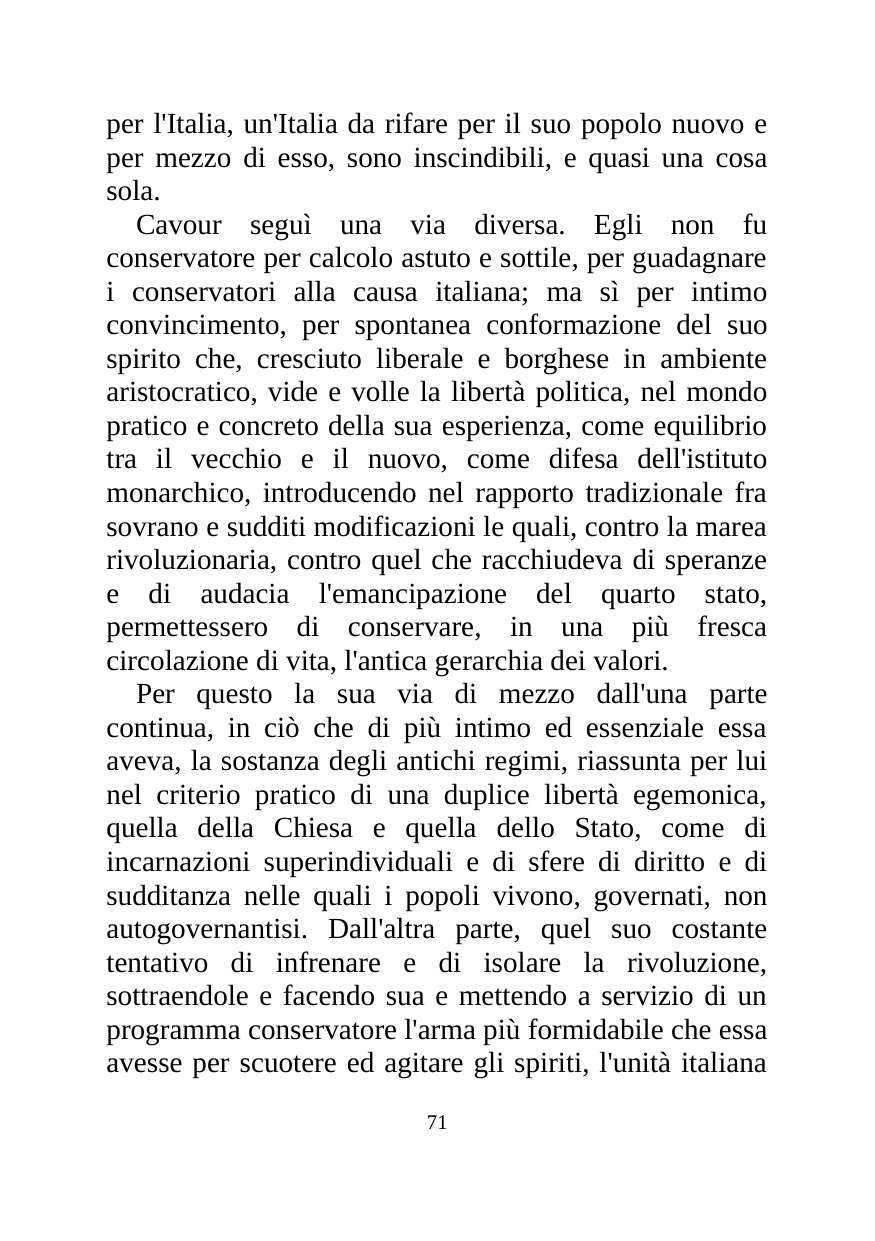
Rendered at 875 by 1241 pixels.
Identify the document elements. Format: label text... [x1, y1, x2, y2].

text Cavour seguì una via diversa. Egli non fu conservatore per calcolo astuto e sottile, per guadagnare i conservatori alla causa italiana; ma sì per intimo convincimento, per spontanea conformazione del suo spirito che, cresciuto liberale e borghese in ambiente aristocratico, vide e volle la libertà politica, nel mondo pratico e concreto della sua esperienza, come equilibrio tra il vecchio e il nuovo, come difesa dell'istituto monarchico, introducendo nel rapporto tradizionale fra sovrano e sudditi modificazioni le quali, contro la marea rivoluzionaria, contro quel che racchiudeva di speranze e di audacia l'emancipazione del quarto stato, permettessero di conservare, in una più fresca circolazione di vita, l'antica gerarchia dei valori. [106, 207, 768, 676]
text per l'Italia, un'Italia da rifare per il suo popolo nuovo e per mezzo di esso, sono inscindibili, e quasi una cosa sola. [106, 106, 768, 207]
text Per questo la sua via di mezzo dall'una parte continua, in ciò che di più intimo ed essenziale essa aveva, la sostanza degli antichi regimi, riassunta per lui nel criterio pratico di una duplice libertà egemonica, quella della Chiesa e quella dello Stato, come di incarnazioni superindividuali e di sfere di diritto e di sudditanza nelle quali i popoli vivono, governati, non autogovernantisi. Dall'altra parte, quel suo costante tentativo di infrenare e di isolare la rivoluzione, sottraendole e facendo sua e mettendo a servizio di un programma conservatore l'arma più formidabile che essa avesse per scuotere ed agitare gli spiriti, l'unità italiana [106, 676, 768, 1079]
